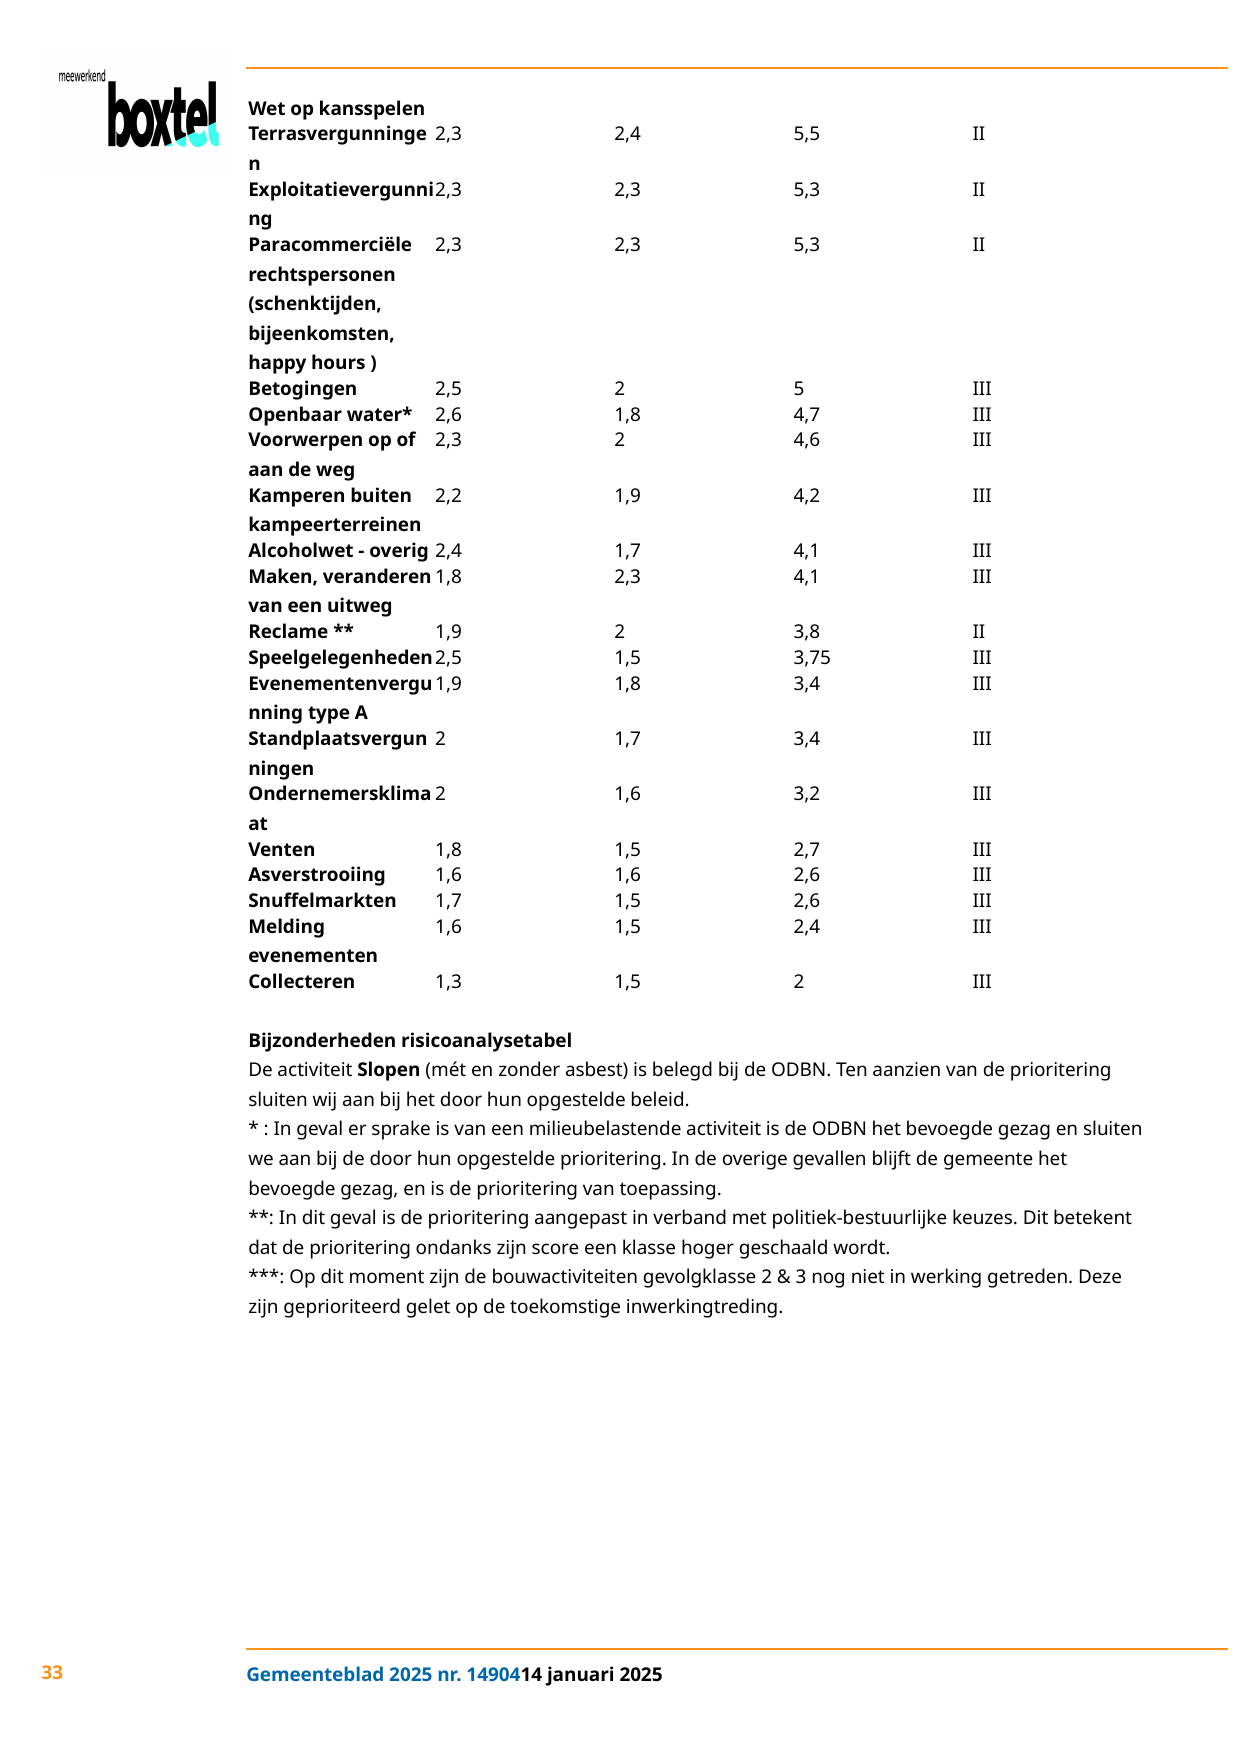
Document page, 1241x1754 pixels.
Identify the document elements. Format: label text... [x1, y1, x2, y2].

table_cell III [973, 401, 1152, 427]
table_cell III [973, 725, 1152, 780]
table_cell Asverstrooiing [248, 861, 435, 887]
table_cell 5,5 [793, 121, 972, 176]
table_cell III [973, 670, 1152, 725]
table_cell 4,6 [793, 427, 972, 482]
table_cell II [973, 618, 1152, 644]
table_cell 1,6 [435, 861, 614, 887]
table_cell III [973, 913, 1152, 968]
table_cell 2,6 [793, 887, 972, 913]
table_cell 4,2 [793, 482, 972, 537]
table_cell 2,4 [435, 537, 614, 563]
table_cell 1,9 [435, 670, 614, 725]
table_cell Alcoholwet - overig [248, 537, 435, 563]
table_cell 2,7 [793, 836, 972, 861]
table_cell 1,5 [614, 644, 793, 670]
picture [41, 47, 231, 172]
table_cell Collecteren [248, 968, 435, 994]
table_cell 3,4 [793, 725, 972, 780]
table_cell III [973, 427, 1152, 482]
table_cell 4,1 [793, 563, 972, 618]
table_cell 2,3 [614, 231, 793, 375]
table_cell 2 [614, 618, 793, 644]
text * : In geval er sprake is van een milieubelastende activiteit is de ODBN het bevoegde gezag en sluiten we aan bij de door hun opgestelde prioritering. In de overige gevallen blijft de gemeente het bevoegde gezag, en is de prioritering van toepassing. [248, 1116, 1152, 1200]
table_cell III [973, 780, 1152, 836]
table_cell 2 [614, 427, 793, 482]
table_cell Betogingen [248, 375, 435, 401]
table_cell Terrasvergunningen [248, 121, 435, 176]
table_cell 1,6 [614, 861, 793, 887]
table_cell 2,3 [435, 231, 614, 375]
table_cell 1,6 [435, 913, 614, 968]
table_cell Snuffelmarkten [248, 887, 435, 913]
table_cell 1,7 [435, 887, 614, 913]
table_cell 2,3 [435, 176, 614, 231]
table_cell 2,3 [614, 176, 793, 231]
text **: In dit geval is de prioritering aangepast in verband met politiek-bestuurlijke keuzes. Dit betekent dat de prioritering ondanks zijn score een klasse hoger geschaald wordt. [248, 1204, 1152, 1259]
table_cell Kamperen buiten kampeerterreinen [248, 482, 435, 537]
table_cell 2,3 [614, 563, 793, 618]
table_cell 1,8 [614, 401, 793, 427]
table_cell 2,3 [435, 121, 614, 176]
table_cell Maken, veranderen van een uitweg [248, 563, 435, 618]
table_cell Venten [248, 836, 435, 861]
table_cell Exploitatievergunning [248, 176, 435, 231]
table_cell 2,3 [435, 427, 614, 482]
table_cell [973, 95, 1152, 121]
table_cell III [973, 861, 1152, 887]
table_cell Paracommerciële rechtspersonen (schenktijden, bijeenkomsten, happy hours ) [248, 231, 435, 375]
table_cell III [973, 644, 1152, 670]
table_cell III [973, 563, 1152, 618]
table_cell 2,6 [435, 401, 614, 427]
table_cell 2,6 [793, 861, 972, 887]
table_cell III [973, 968, 1152, 994]
table_cell 1,7 [614, 725, 793, 780]
table_cell Voorwerpen op of aan de weg [248, 427, 435, 482]
table_cell Reclame ** [248, 618, 435, 644]
table_cell Speelgelegenheden [248, 644, 435, 670]
table_cell II [973, 176, 1152, 231]
table_cell 2,5 [435, 644, 614, 670]
table_cell 2,5 [435, 375, 614, 401]
table_cell [793, 95, 972, 121]
table_cell III [973, 537, 1152, 563]
table_cell 1,6 [614, 780, 793, 836]
table_cell Ondernemersklimaat [248, 780, 435, 836]
table_cell III [973, 887, 1152, 913]
table_cell 1,8 [435, 836, 614, 861]
table_cell 2 [614, 375, 793, 401]
table_cell 2,4 [614, 121, 793, 176]
text De activiteit Slopen (mét en zonder asbest) is belegd bij de ODBN. Ten aanzien van de prioritering sluiten wij aan bij het door hun opgestelde beleid. [248, 1056, 1152, 1112]
table_cell 1,5 [614, 913, 793, 968]
table_cell 1,9 [435, 618, 614, 644]
table_cell 1,7 [614, 537, 793, 563]
text ***: Op dit moment zijn de bouwactiviteiten gevolgklasse 2 & 3 nog niet in werking getreden. Deze zijn geprioriteerd gelet op de toekomstige inwerkingtreding. [248, 1263, 1152, 1319]
table_cell 2 [435, 725, 614, 780]
table_cell 5,3 [793, 176, 972, 231]
table_cell III [973, 482, 1152, 537]
table_cell Wet op kansspelen [248, 95, 435, 121]
table_cell 3,2 [793, 780, 972, 836]
table_cell III [973, 375, 1152, 401]
table_cell 4,1 [793, 537, 972, 563]
table_cell 1,3 [435, 968, 614, 994]
table_cell 1,8 [614, 670, 793, 725]
table_cell III [973, 836, 1152, 861]
table_cell 1,5 [614, 887, 793, 913]
table_cell 4,7 [793, 401, 972, 427]
table_cell Standplaatsvergunningen [248, 725, 435, 780]
text Bijzonderheden risicoanalysetabel [248, 1027, 1152, 1052]
table_cell [614, 95, 793, 121]
table_cell 1,9 [614, 482, 793, 537]
table_cell II [973, 121, 1152, 176]
table_cell 2 [435, 780, 614, 836]
table_cell 5 [793, 375, 972, 401]
table_cell [435, 95, 614, 121]
table_cell 3,4 [793, 670, 972, 725]
table_cell 1,5 [614, 968, 793, 994]
table_cell 3,8 [793, 618, 972, 644]
table_cell 1,5 [614, 836, 793, 861]
table_cell Openbaar water* [248, 401, 435, 427]
table_cell 2,2 [435, 482, 614, 537]
table_cell II [973, 231, 1152, 375]
table_cell 1,8 [435, 563, 614, 618]
table_cell 3,75 [793, 644, 972, 670]
table_cell 2,4 [793, 913, 972, 968]
table_cell 5,3 [793, 231, 972, 375]
table_cell 2 [793, 968, 972, 994]
table_cell Evenementenvergunning type A [248, 670, 435, 725]
table_cell Melding evenementen [248, 913, 435, 968]
